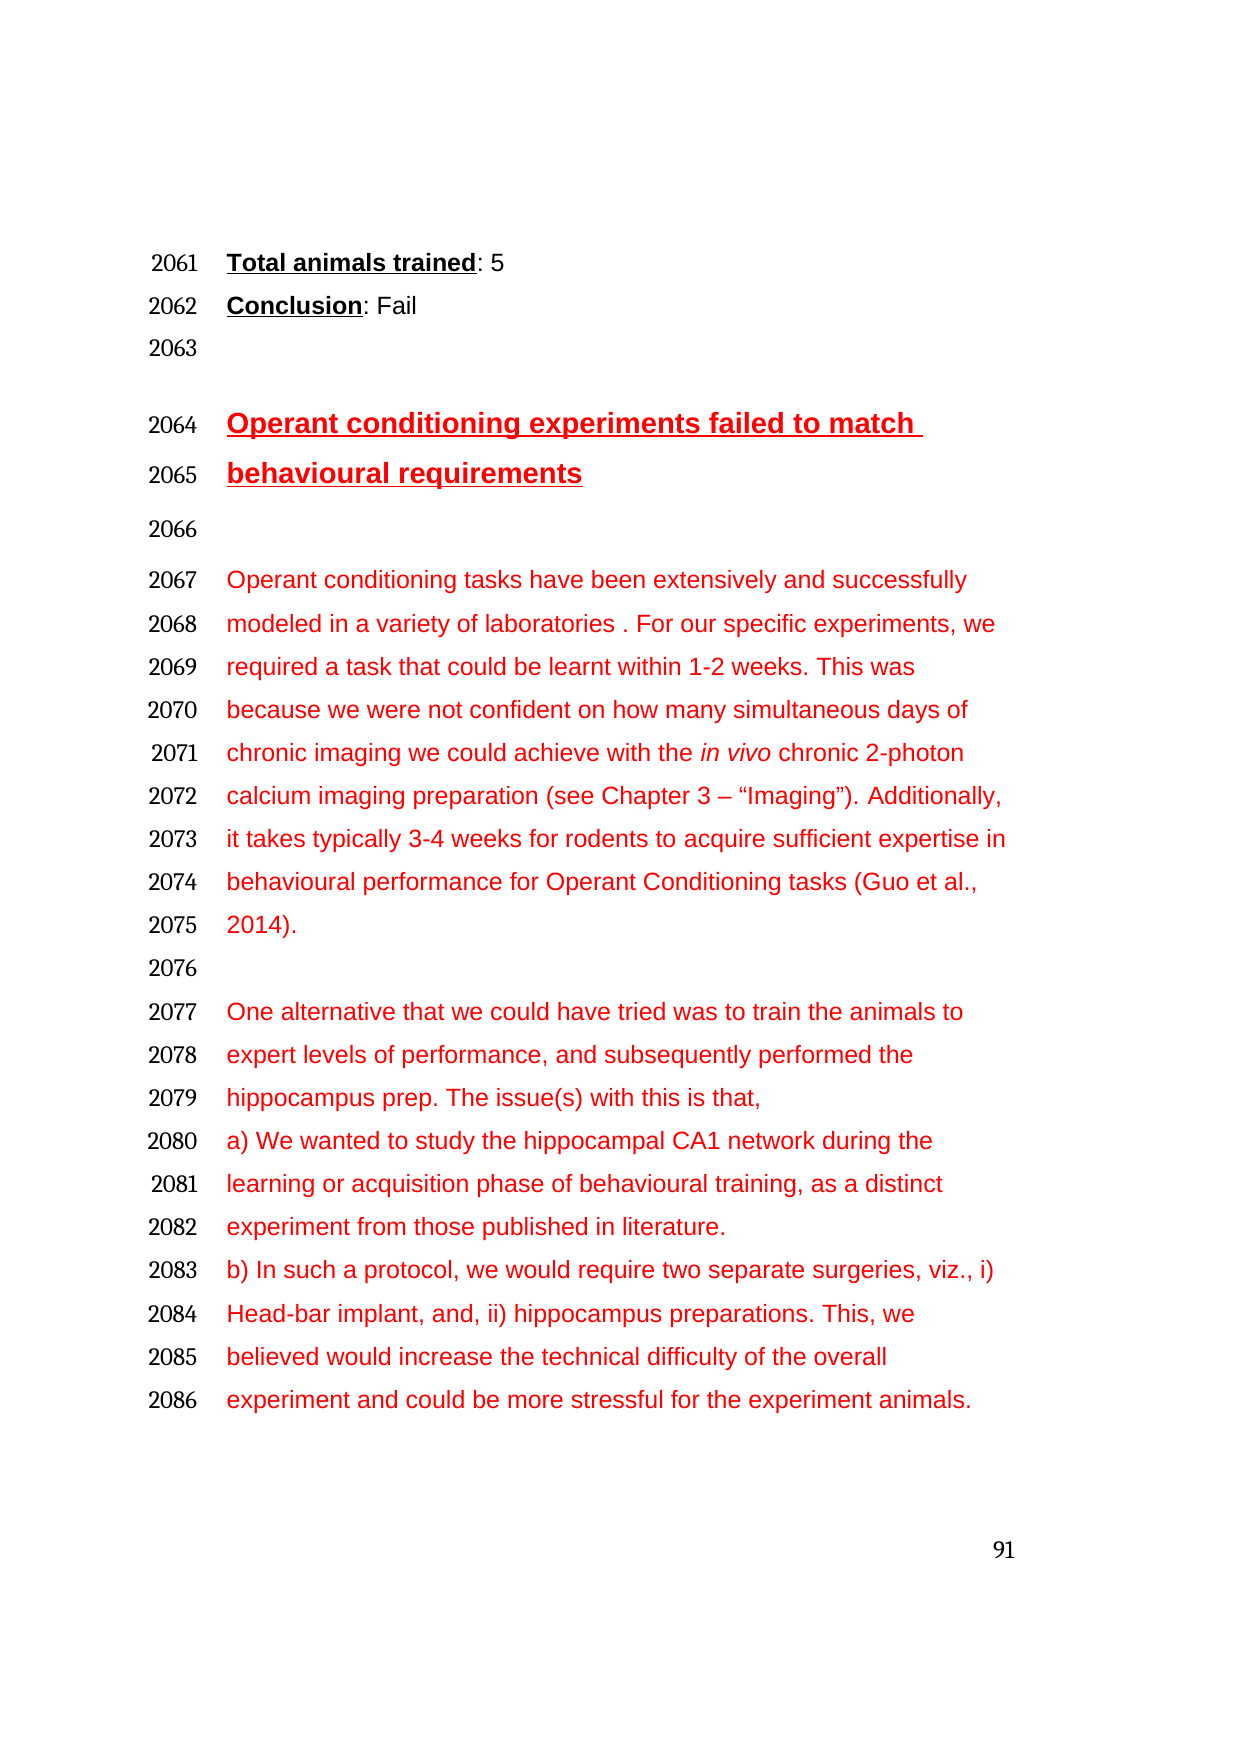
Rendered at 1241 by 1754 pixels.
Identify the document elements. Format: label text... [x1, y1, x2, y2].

text b) In such a protocol, we would require two separate surgeries, viz., i) Head-bar implant, and, ii) hippocampus preparations. This, we believed would increase the technical difficulty of the overall experiment and could be more stressful for the experiment animals. [226, 1255, 1014, 1413]
text a) We wanted to study the hippocampal CA1 network during the learning or acquisition phase of behavioural training, as a distinct experiment from those published in literature. [226, 1126, 1014, 1241]
text Operant conditioning tasks have been extensively and successfully modeled in a variety of laboratories . For our specific experiments, we required a task that could be learnt within 1-2 weeks. This was because we were not confident on how many simultaneous days of chronic imaging we could achieve with the in vivo chronic 2-photon calcium imaging preparation (see Chapter 3 – “Imaging”). Additionally, it takes typically 3-4 weeks for rodents to acquire sufficient expertise in behavioural performance for Operant Conditioning tasks (Guo et al., 2014). [226, 565, 1014, 939]
subtitle Operant conditioning experiments failed to match behavioural requirements [226, 406, 1014, 490]
text One alternative that we could have tried was to train the animals to expert levels of performance, and subsequently performed the hippocampus prep. The issue(s) with this is that, [226, 997, 1014, 1112]
text Total animals trained: 5 [226, 248, 1014, 276]
text Conclusion: Fail [226, 291, 1014, 319]
